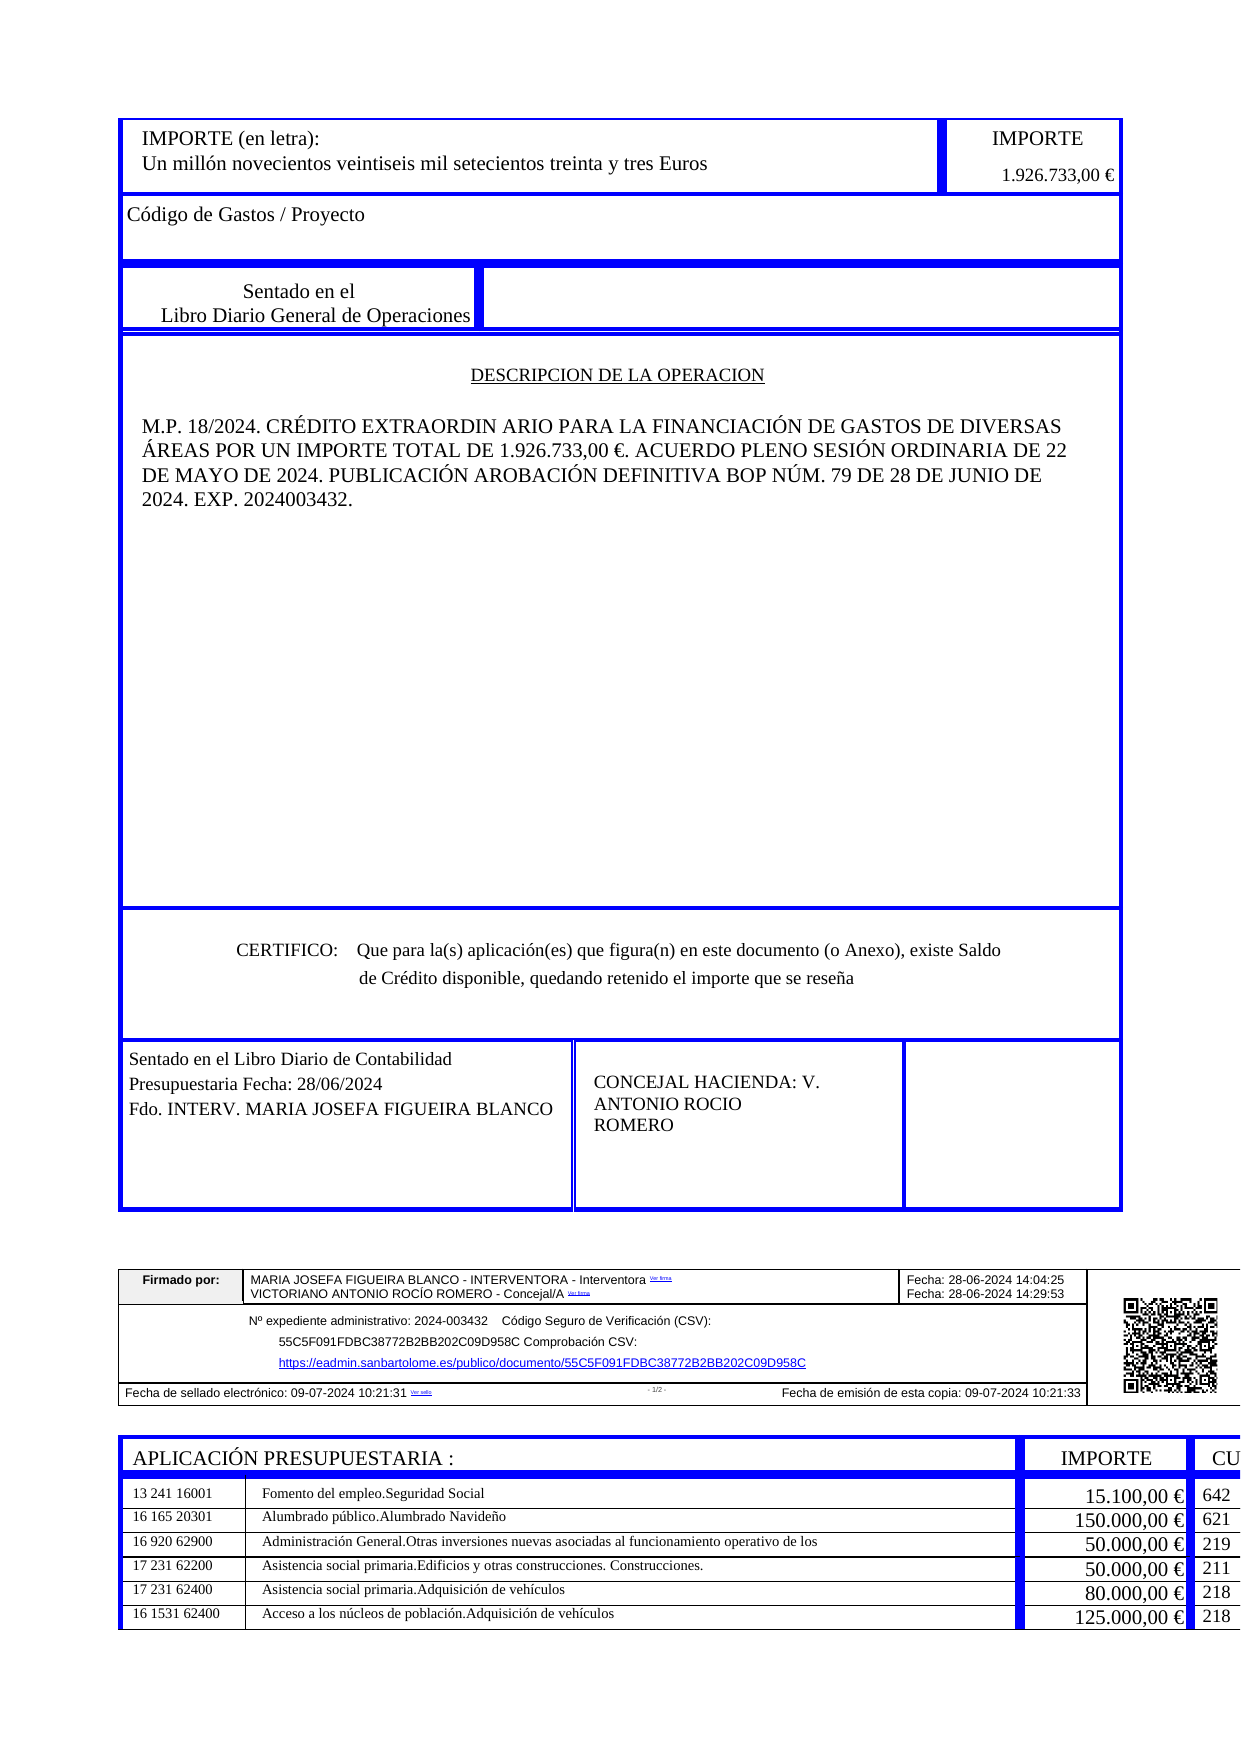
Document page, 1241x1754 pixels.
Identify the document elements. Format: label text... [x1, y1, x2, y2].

table_cell Nº expediente administrativo: 2024-003432 Código Seguro de Verificación (CSV): 55C5F091FDBC38772B2BB202C09D958C Comprobación CSV: https://eadmin.sanbartolome.es/publico/documento/55C5F091FDBC38772B2BB202C09D958C [119, 1305, 1086, 1382]
table_cell Código de Gastos / Proyecto [123, 196, 1119, 259]
table_cell Asistencia social primaria.Adquisición de vehículos [246, 1582, 1015, 1605]
table_cell 16 920 62900 [123, 1533, 245, 1556]
table_cell 50.000,00 € [1025, 1533, 1186, 1556]
table_cell 219 [1195, 1533, 1240, 1556]
table_header MARIA JOSEFA FIGUEIRA BLANCO - INTERVENTORA - Interventora Ver firma VICTORIANO ANTONIO ROCÍO ROMERO - Concejal/A Ver firma [244, 1270, 898, 1303]
table_header [1088, 1270, 1240, 1405]
table_cell [906, 1042, 1119, 1207]
table_cell Administración General.Otras inversiones nuevas asociadas al funcionamiento operativo de los [246, 1533, 1015, 1556]
table_cell [484, 268, 1119, 327]
table_cell Acceso a los núcleos de población.Adquisición de vehículos [246, 1606, 1015, 1629]
table_cell CONCEJAL HACIENDA: V. ANTONIO ROCIO ROMERO [576, 1042, 902, 1207]
table_cell 17 231 62400 [123, 1582, 245, 1605]
table_cell 150.000,00 € [1025, 1509, 1186, 1532]
table_header Fecha: 28-06-2024 14:04:25 Fecha: 28-06-2024 14:29:53 [900, 1270, 1086, 1303]
table_cell 13 241 16001 [123, 1479, 245, 1508]
table_cell 125.000,00 € [1025, 1606, 1186, 1629]
table_header CUENTA [1195, 1439, 1240, 1470]
table_cell Alumbrado público.Alumbrado Navideño [246, 1509, 1015, 1532]
table_cell 218 [1195, 1606, 1240, 1629]
table_cell 16 1531 62400 [123, 1606, 245, 1629]
table_cell Sentado en el Libro Diario General de Operaciones [123, 268, 474, 327]
table_cell 17 231 62200 [123, 1558, 245, 1581]
table_cell DESCRIPCION DE LA OPERACION M.P. 18/2024. CRÉDITO EXTRAORDIN ARIO PARA LA FINANCIACIÓN DE GASTOS DE DIVERSAS ÁREAS POR UN IMPORTE TOTAL DE 1.926.733,00 €. ACUERDO PLENO SESIÓN ORDINARIA DE 22 DE MAYO DE 2024. PUBLICACIÓN AROBACIÓN DEFINITIVA BOP NÚM. 79 DE 28 DE JUNIO DE 2024. EXP. 2024003432. [123, 336, 1119, 906]
table_header Firmado por: [119, 1270, 242, 1301]
table_header IMPORTE [1025, 1439, 1186, 1470]
table_cell 80.000,00 € [1025, 1582, 1186, 1605]
table_cell Fomento del empleo.Seguridad Social [246, 1479, 1015, 1508]
table_cell 218 [1195, 1582, 1240, 1605]
table_cell 642 [1195, 1479, 1240, 1508]
table_cell IMPORTE 1.926.733,00 € [947, 120, 1119, 192]
table_cell Sentado en el Libro Diario de Contabilidad Presupuestaria Fecha: 28/06/2024 Fdo. INTERV. MARIA JOSEFA FIGUEIRA BLANCO [123, 1042, 571, 1207]
table_cell 211 [1195, 1558, 1240, 1581]
table_cell Asistencia social primaria.Edificios y otras construcciones. Construcciones. [246, 1558, 1015, 1581]
table_cell 621 [1195, 1509, 1240, 1532]
table_cell CERTIFICO: Que para la(s) aplicación(es) que figura(n) en este documento (o Anexo), existe Saldo de Crédito disponible, quedando retenido el importe que se reseña [123, 910, 1119, 1038]
table_cell Fecha de sellado electrónico: 09-07-2024 10:21:31 Ver sello - 1/2 - Fecha de emisión de esta copia: 09-07-2024 10:21:33 [119, 1384, 1086, 1405]
table_header APLICACIÓN PRESUPUESTARIA : [123, 1439, 1015, 1470]
table_cell 15.100,00 € [1025, 1479, 1186, 1508]
table_cell 50.000,00 € [1025, 1558, 1186, 1581]
table_cell 16 165 20301 [123, 1509, 245, 1532]
table_cell IMPORTE (en letra): Un millón novecientos veintiseis mil setecientos treinta y tres Euros [123, 120, 937, 192]
